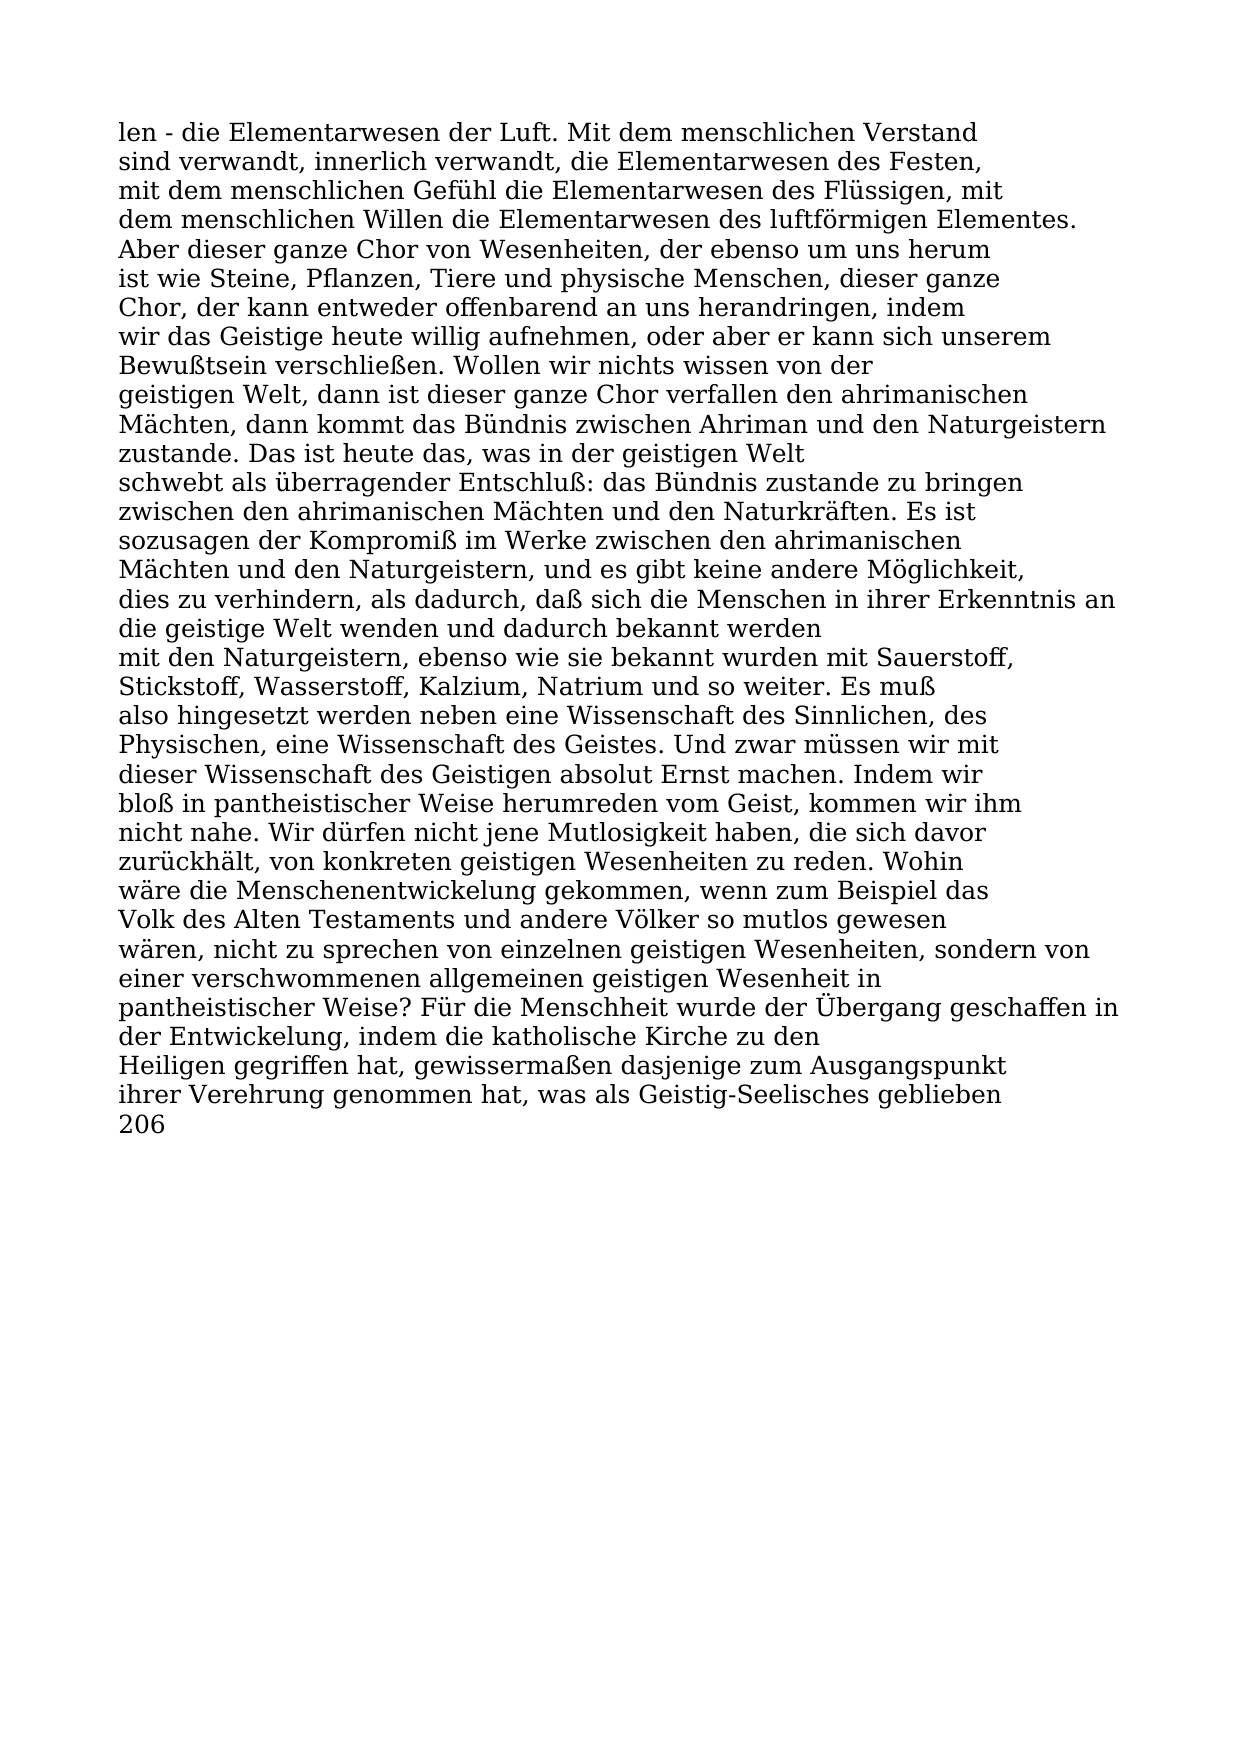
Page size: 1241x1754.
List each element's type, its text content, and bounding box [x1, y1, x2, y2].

text bloß in pantheistischer Weise herumreden vom Geist, kommen wir ihm [118, 789, 1122, 818]
text ist wie Steine, Pflanzen, Tiere und physische Menschen, dieser ganze [118, 264, 1122, 293]
text Mächten, dann kommt das Bündnis zwischen Ahriman und den Naturgeistern zustande. Das ist heute das, was in der geistigen Welt [118, 410, 1122, 468]
text pantheistischer Weise? Für die Menschheit wurde der Übergang geschaffen in der Entwickelung, indem die katholische Kirche zu den [118, 993, 1122, 1051]
text Physischen, eine Wissenschaft des Geistes. Und zwar müssen wir mit [118, 731, 1122, 760]
text zurückhält, von konkreten geistigen Wesenheiten zu reden. Wohin [118, 847, 1122, 876]
text Mächten und den Naturgeistern, und es gibt keine andere Möglichkeit, [118, 556, 1122, 585]
text wir das Geistige heute willig aufnehmen, oder aber er kann sich unserem Bewußtsein verschließen. Wollen wir nichts wissen von der [118, 322, 1122, 381]
text len - die Elementarwesen der Luft. Mit dem menschlichen Verstand [118, 118, 1122, 147]
text Aber dieser ganze Chor von Wesenheiten, der ebenso um uns herum [118, 235, 1122, 264]
text wäre die Menschenentwickelung gekommen, wenn zum Beispiel das [118, 876, 1122, 906]
text mit den Naturgeistern, ebenso wie sie bekannt wurden mit Sauerstoff, [118, 643, 1122, 672]
text mit dem menschlichen Gefühl die Elementarwesen des Flüssigen, mit [118, 176, 1122, 206]
text Volk des Alten Testaments und andere Völker so mutlos gewesen [118, 906, 1122, 935]
text ihrer Verehrung genommen hat, was als Geistig-Seelisches geblieben [118, 1081, 1122, 1110]
text Heiligen gegriffen hat, gewissermaßen dasjenige zum Ausgangspunkt [118, 1051, 1122, 1081]
text dem menschlichen Willen die Elementarwesen des luftförmigen Elementes. [118, 206, 1122, 235]
text Stickstoff, Wasserstoff, Kalzium, Natrium und so weiter. Es muß [118, 672, 1122, 701]
text Chor, der kann entweder offenbarend an uns herandringen, indem [118, 293, 1122, 322]
text zwischen den ahrimanischen Mächten und den Naturkräften. Es ist [118, 497, 1122, 526]
text geistigen Welt, dann ist dieser ganze Chor verfallen den ahrimanischen [118, 381, 1122, 410]
text also hingesetzt werden neben eine Wissenschaft des Sinnlichen, des [118, 701, 1122, 731]
text dies zu verhindern, als dadurch, daß sich die Menschen in ihrer Erkenntnis an die geistige Welt wenden und dadurch bekannt werden [118, 585, 1122, 643]
text nicht nahe. Wir dürfen nicht jene Mutlosigkeit haben, die sich davor [118, 818, 1122, 847]
text sozusagen der Kompromiß im Werke zwischen den ahrimanischen [118, 526, 1122, 556]
text 206 [118, 1110, 1122, 1139]
text sind verwandt, innerlich verwandt, die Elementarwesen des Festen, [118, 147, 1122, 176]
text schwebt als überragender Entschluß: das Bündnis zustande zu bringen [118, 468, 1122, 497]
text wären, nicht zu sprechen von einzelnen geistigen Wesenheiten, sondern von einer verschwommenen allgemeinen geistigen Wesenheit in [118, 935, 1122, 993]
text dieser Wissenschaft des Geistigen absolut Ernst machen. Indem wir [118, 760, 1122, 789]
